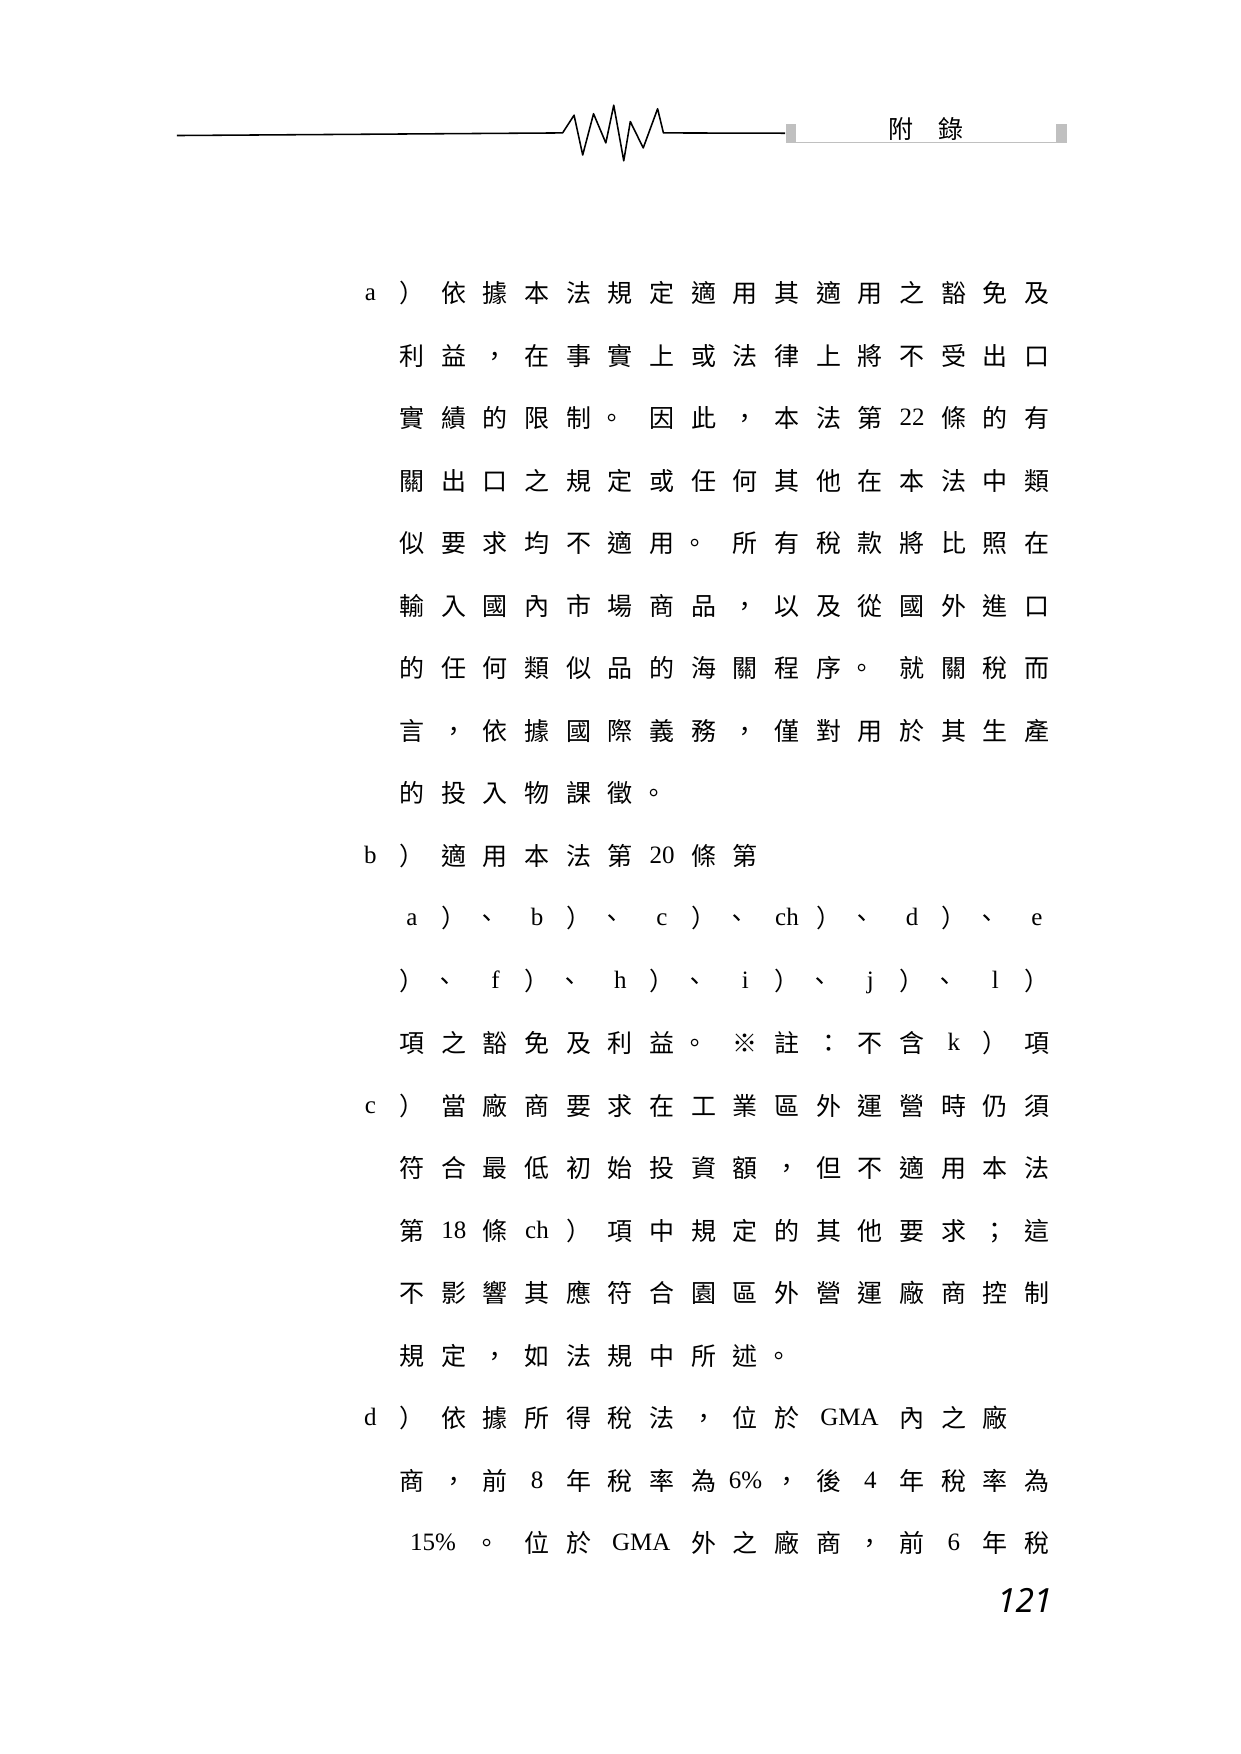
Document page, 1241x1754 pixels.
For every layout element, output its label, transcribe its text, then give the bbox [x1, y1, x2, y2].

text c）當廠商要求在工業區外運營時仍須符合最低初始投資額，但不適用本法第18條ch）項中規定的其他要求；這不影響其應符合園區外營運廠商控制規定，如法規中所述。 [330, 1063, 1058, 1375]
text b）適用本法第20條第a）、b）、c）、ch）、d）、e）、f）、h）、i）、j）、l）項之豁免及利益。※註：不含k）項 [330, 813, 1058, 1063]
text d）依據所得稅法，位於GMA內之廠商，前8年稅率為6%，後4年稅率為15%。位於GMA外之廠商，前6年稅 [330, 1375, 1058, 1563]
text a）依據本法規定適用其適用之豁免及利益，在事實上或法律上將不受出口實績的限制。因此，本法第22條的有關出口之規定或任何其他在本法中類似要求均不適用。所有稅款將比照在輸入國內市場商品，以及從國外進口的任何類似品的海關程序。就關稅而言，依據國際義務，僅對用於其生產的投入物課徵。 [330, 250, 1058, 813]
